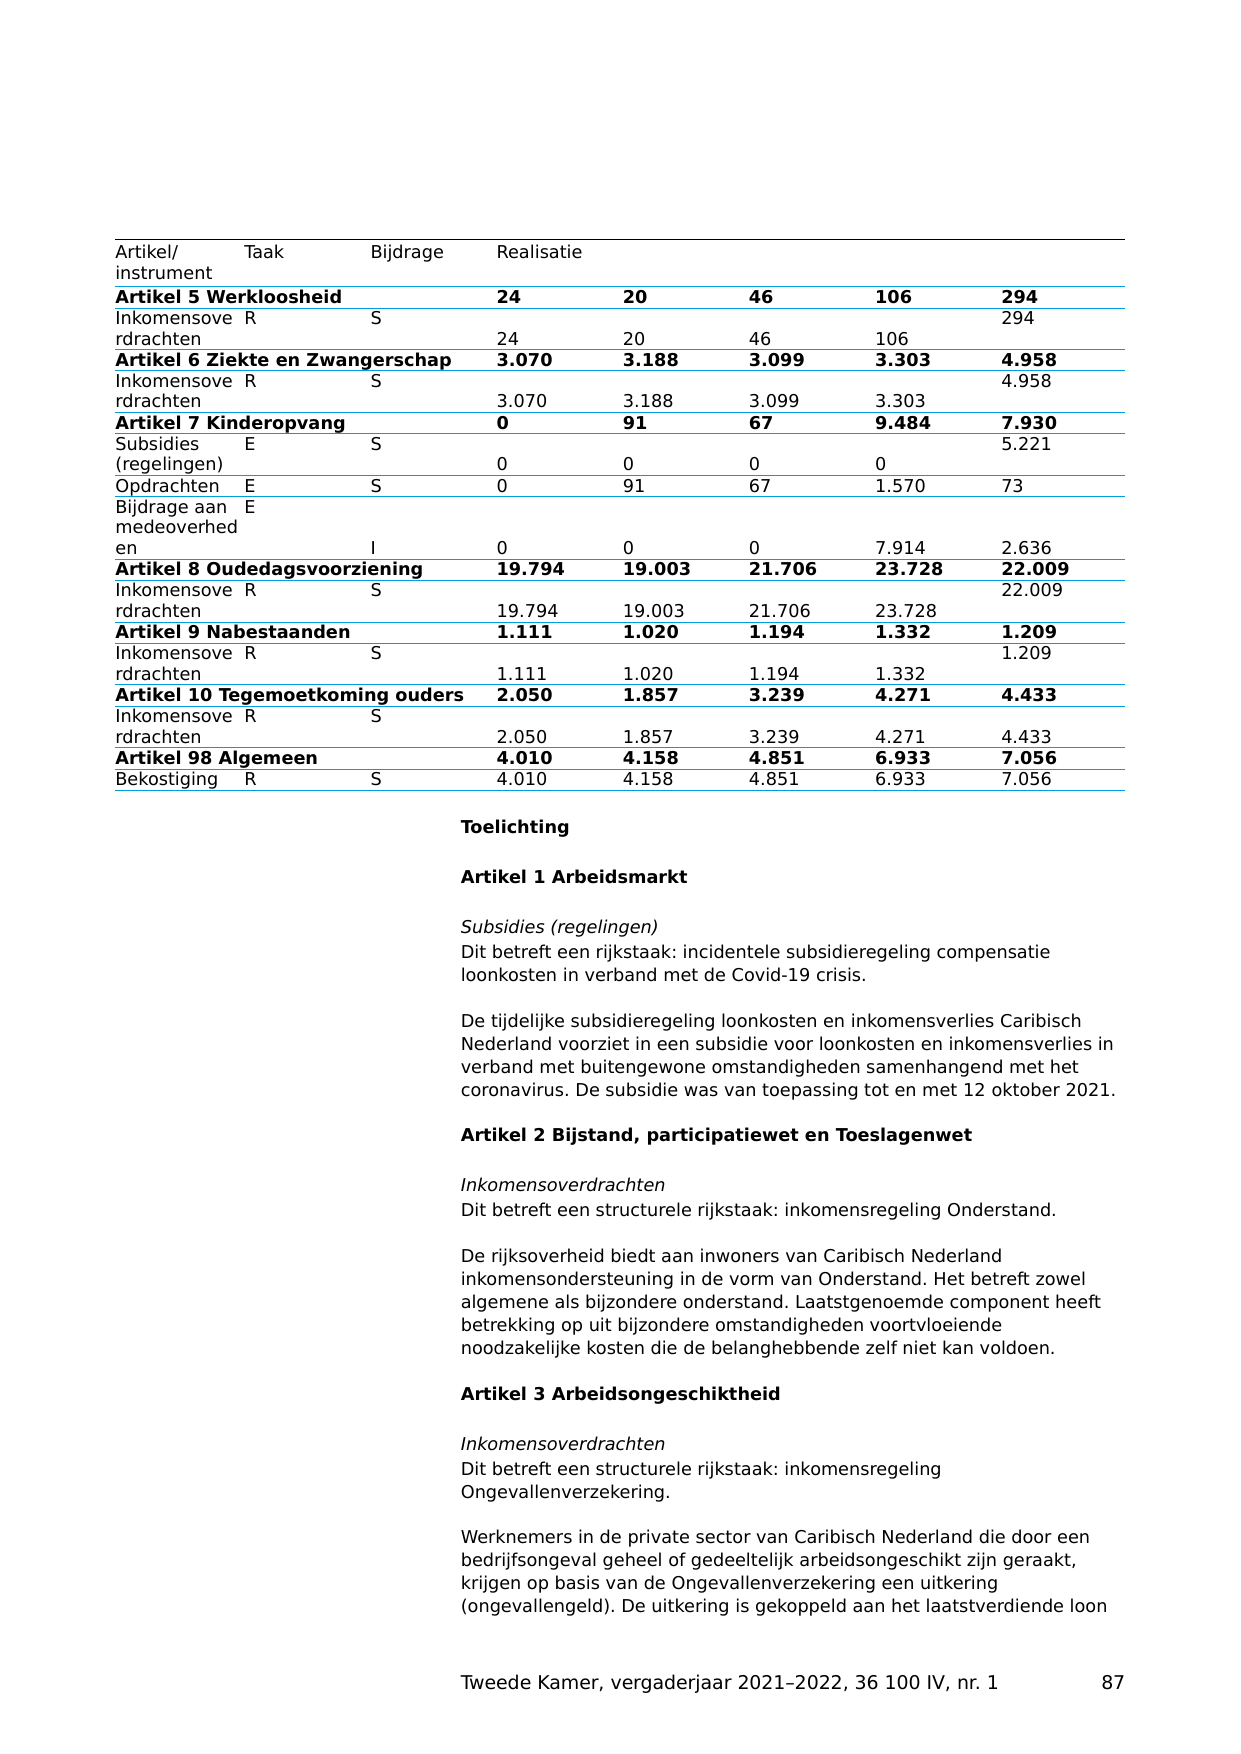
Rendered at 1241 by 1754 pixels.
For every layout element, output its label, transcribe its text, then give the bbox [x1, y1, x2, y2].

table_cell 22.009 [998, 581, 1125, 621]
table_cell 0 [494, 434, 620, 475]
table_cell 0 [494, 413, 620, 433]
table_cell Subsidies (regelingen) [115, 434, 241, 475]
table_cell [368, 748, 493, 768]
text Artikel 3 Arbeidsongeschiktheid [461, 1382, 1125, 1405]
table_cell Artikel/ instrument [115, 240, 241, 286]
table_cell 1.020 [620, 623, 746, 643]
text De rijksoverheid biedt aan inwoners van Caribisch Nederland inkomensondersteuning in de vorm van Onderstand. Het betreft zowel algemene als bijzondere onderstand. Laatstgenoemde component heeft betrekking op uit bijzondere omstandigheden voortvloeiende noodzakelijke kosten die de belanghebbende zelf niet kan voldoen. [461, 1244, 1125, 1359]
table_cell 1.332 [872, 644, 998, 684]
table_cell 2.636 [998, 497, 1125, 558]
table_cell E [241, 476, 367, 496]
table_cell 5.221 [998, 434, 1125, 475]
table_cell 67 [746, 476, 872, 496]
text Subsidies (regelingen) [461, 915, 1125, 938]
table_cell Inkomensoverdrachten [115, 309, 241, 349]
table_cell E [241, 497, 367, 558]
table_cell 1.570 [872, 476, 998, 496]
text De tijdelijke subsidieregeling loonkosten en inkomensverlies Caribisch Nederland voorziet in een subsidie voor loonkosten en inkomensverlies in verband met buitengewone omstandigheden samenhangend met het coronavirus. De subsidie was van toepassing tot en met 12 oktober 2021. [461, 1009, 1125, 1101]
table_cell Artikel 9 Nabestaanden [115, 623, 367, 643]
text Toelichting [461, 815, 1125, 838]
table_cell Bekostiging [115, 770, 241, 789]
table_cell 3.303 [872, 371, 998, 412]
table_cell 91 [620, 476, 746, 496]
table_cell S [368, 371, 493, 412]
table_cell 4.851 [746, 770, 872, 789]
table_cell 4.158 [620, 748, 746, 768]
table_cell 46 [746, 287, 872, 307]
table_cell 1.209 [998, 644, 1125, 684]
table_cell 4.010 [494, 770, 620, 789]
table_cell 3.070 [494, 350, 620, 370]
table_cell 7.930 [998, 413, 1125, 433]
table_cell 3.303 [872, 350, 998, 370]
table_cell S [368, 309, 493, 349]
table_cell S [368, 581, 493, 621]
table_cell 3.070 [494, 371, 620, 412]
table_cell 7.056 [998, 748, 1125, 768]
table_cell [368, 623, 493, 643]
table_cell 1.194 [746, 623, 872, 643]
table_cell Inkomensoverdrachten [115, 707, 241, 747]
table_cell Realisatie [494, 240, 1125, 286]
table_cell Inkomensoverdrachten [115, 581, 241, 621]
table_cell 7.056 [998, 770, 1125, 789]
table_cell 24 [494, 309, 620, 349]
table_cell Artikel 7 Kinderopvang [115, 413, 493, 433]
table_cell 1.020 [620, 644, 746, 684]
table_cell 4.271 [872, 685, 998, 706]
table_cell 19.794 [494, 560, 620, 580]
table_cell S [368, 476, 493, 496]
table_cell R [241, 644, 367, 684]
table_cell 0 [494, 476, 620, 496]
text Inkomensoverdrachten [461, 1432, 1125, 1455]
table_cell 106 [872, 287, 998, 307]
table_cell 3.239 [746, 707, 872, 747]
table_cell 3.239 [746, 685, 872, 706]
table_cell 19.003 [620, 560, 746, 580]
table_cell 0 [620, 434, 746, 475]
table_header Tabel 51 Overzicht rijksuitgaven Caribisch Nederland in begrotingshoofdstuk Sociale Zaken en Werkgelegenheid (XV) (bedragen x € 1.000) [115, 191, 1125, 239]
table_cell R [241, 707, 367, 747]
table_cell Artikel 98 Algemeen [115, 748, 367, 768]
table_cell 24 [494, 287, 620, 307]
table_cell 21.706 [746, 560, 872, 580]
table_cell E [241, 434, 367, 475]
table_cell 0 [746, 497, 872, 558]
table_cell 23.728 [872, 560, 998, 580]
table_cell R [241, 770, 367, 789]
text Dit betreft een structurele rijkstaak: inkomensregeling Ongevallenverzekering. [461, 1457, 1125, 1503]
table_cell 0 [872, 434, 998, 475]
table_cell 4.010 [494, 748, 620, 768]
table_cell 4.271 [872, 707, 998, 747]
table_cell 1.332 [872, 623, 998, 643]
table_cell 3.188 [620, 371, 746, 412]
table_cell 20 [620, 309, 746, 349]
table_cell R [241, 581, 367, 621]
table_cell 22.009 [998, 560, 1125, 580]
table_cell 4.958 [998, 371, 1125, 412]
table_cell 73 [998, 476, 1125, 496]
table_cell 20 [620, 287, 746, 307]
table_cell 4.158 [620, 770, 746, 789]
table_cell S [368, 707, 493, 747]
table_cell 4.433 [998, 685, 1125, 706]
table_cell Bijdrage aan medeoverheden [115, 497, 241, 558]
table_cell 4.958 [998, 350, 1125, 370]
table_cell 1.194 [746, 644, 872, 684]
text Inkomensoverdrachten [461, 1173, 1125, 1196]
table_cell 6.933 [872, 748, 998, 768]
table_cell 21.706 [746, 581, 872, 621]
table_cell 1.111 [494, 623, 620, 643]
table_cell 1.857 [620, 707, 746, 747]
table_cell Inkomensoverdrachten [115, 644, 241, 684]
table_cell S [368, 434, 493, 475]
table_cell 3.099 [746, 350, 872, 370]
table_cell 9.484 [872, 413, 998, 433]
table_cell 2.050 [494, 707, 620, 747]
table_cell S [368, 770, 493, 789]
table_cell 46 [746, 309, 872, 349]
table_cell 1.111 [494, 644, 620, 684]
text Artikel 2 Bijstand, participatiewet en Toeslagenwet [461, 1123, 1125, 1146]
table_cell Artikel 8 Oudedagsvoorziening [115, 560, 493, 580]
table_cell 4.433 [998, 707, 1125, 747]
table_cell 19.794 [494, 581, 620, 621]
table_cell 0 [494, 497, 620, 558]
table_cell Artikel 5 Werkloosheid [115, 287, 493, 307]
table_cell Artikel 6 Ziekte en Zwangerschap [115, 350, 493, 370]
table_cell 106 [872, 309, 998, 349]
table_cell R [241, 309, 367, 349]
table_cell S [368, 644, 493, 684]
table_cell Taak [241, 240, 367, 286]
table_cell 1.857 [620, 685, 746, 706]
table_cell 19.003 [620, 581, 746, 621]
table_cell 3.188 [620, 350, 746, 370]
table_cell 1.209 [998, 623, 1125, 643]
table_cell Opdrachten [115, 476, 241, 496]
text Artikel 1 Arbeidsmarkt [461, 865, 1125, 888]
table_cell Inkomensoverdrachten [115, 371, 241, 412]
table_cell Bijdrage [368, 240, 493, 286]
table_cell 91 [620, 413, 746, 433]
table_cell 3.099 [746, 371, 872, 412]
table_cell 2.050 [494, 685, 620, 706]
table_cell 23.728 [872, 581, 998, 621]
text Dit betreft een rijkstaak: incidentele subsidieregeling compensatie loonkosten in verband met de Covid-19 crisis. [461, 940, 1125, 986]
table_cell I [368, 497, 493, 558]
text Werknemers in de private sector van Caribisch Nederland die door een bedrijfsongeval geheel of gedeeltelijk arbeidsongeschikt zijn geraakt, krijgen op basis van de Ongevallenverzekering een uitkering (ongevallengeld). De uitkering is gekoppeld aan het laatstverdiende loon [461, 1526, 1125, 1617]
table_cell 0 [746, 434, 872, 475]
table_cell 294 [998, 287, 1125, 307]
table_cell R [241, 371, 367, 412]
table_cell 6.933 [872, 770, 998, 789]
table_cell Artikel 10 Tegemoetkoming ouders [115, 685, 493, 706]
table_cell 0 [620, 497, 746, 558]
table_cell 4.851 [746, 748, 872, 768]
table_cell 7.914 [872, 497, 998, 558]
table_cell 67 [746, 413, 872, 433]
text Dit betreft een structurele rijkstaak: inkomensregeling Onderstand. [461, 1198, 1125, 1221]
table_cell 294 [998, 309, 1125, 349]
